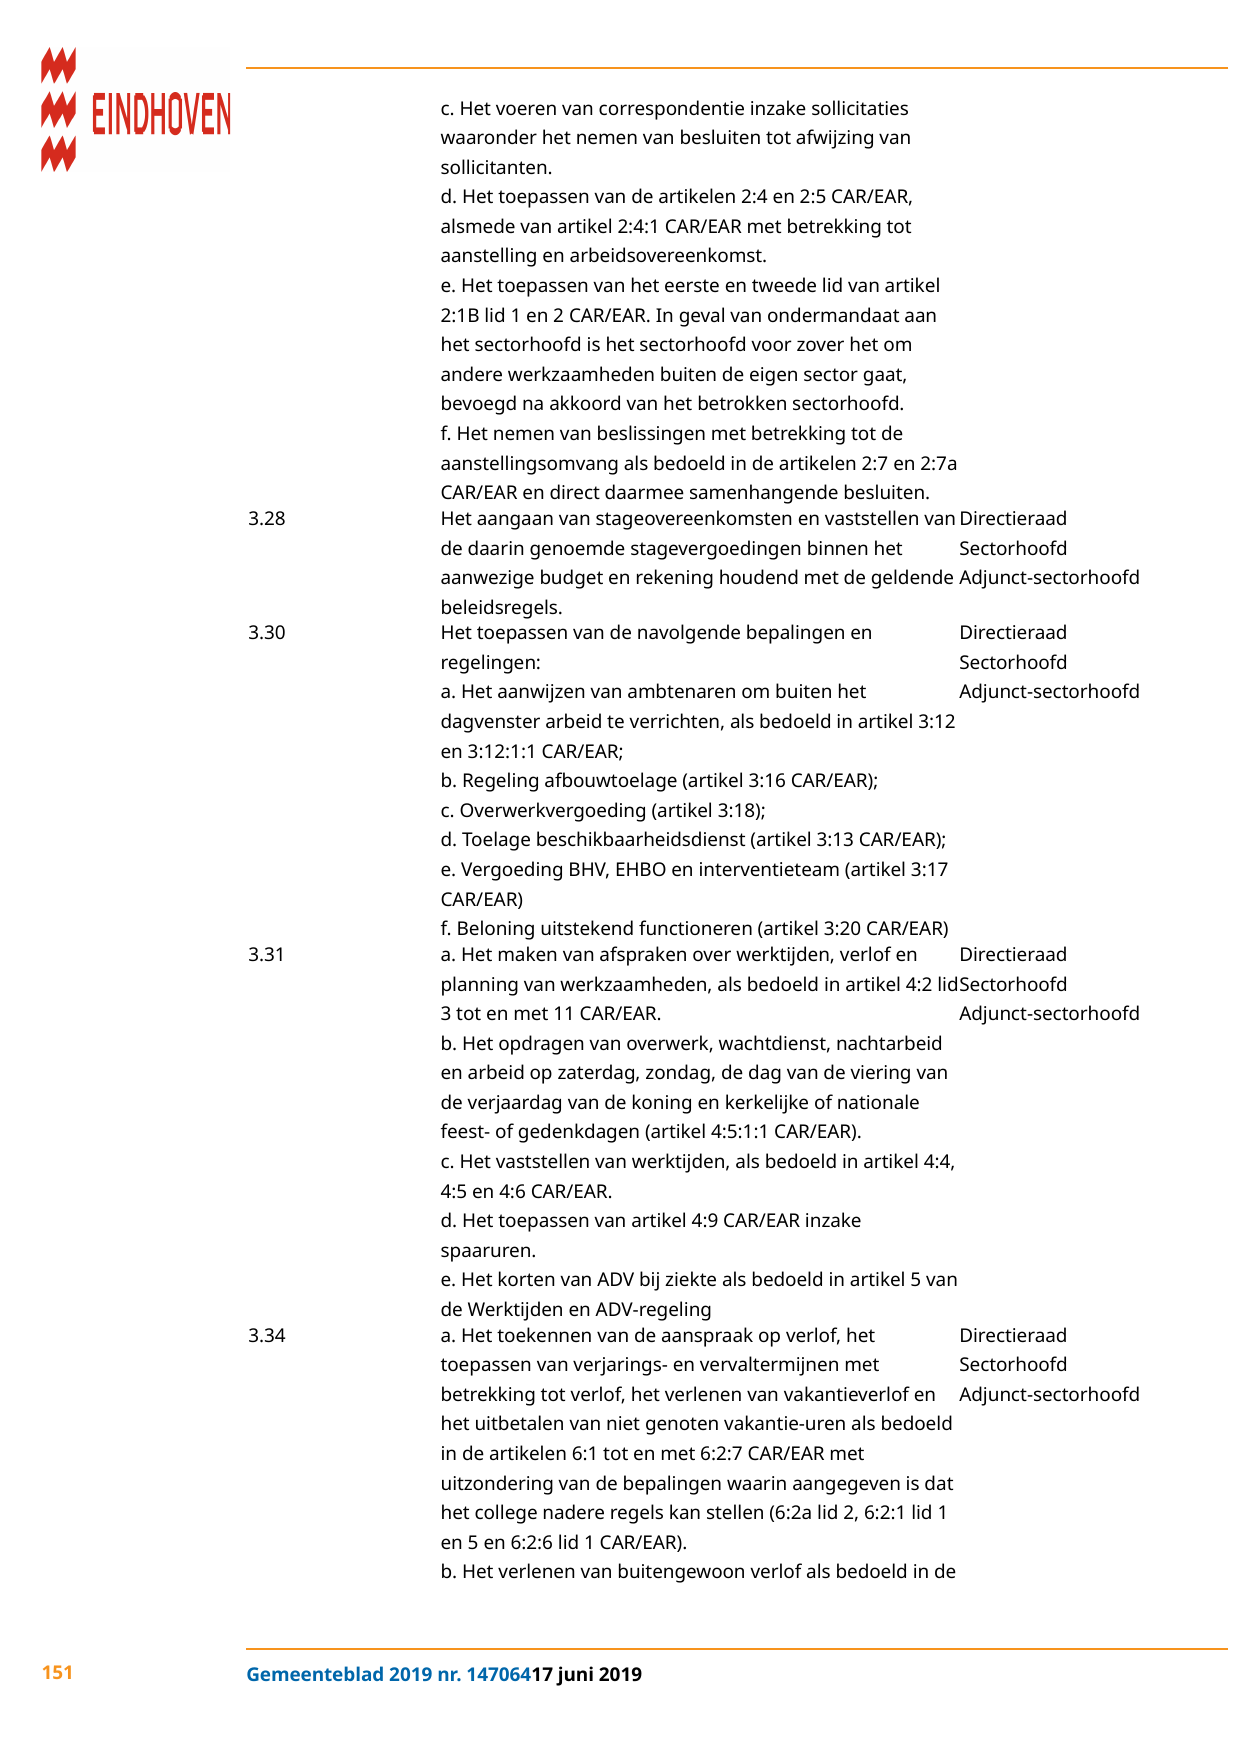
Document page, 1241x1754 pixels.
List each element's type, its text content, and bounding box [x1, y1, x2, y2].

table_cell 3.31 [248, 941, 440, 1322]
table_cell a. Het toekennen van de aanspraak op verlof, het toepassen van verjarings- en vervaltermijnen met betrekking tot verlof, het verlenen van vakantieverlof en het uitbetalen van niet genoten vakantie-uren als bedoeld in de artikelen 6:1 tot en met 6:2:7 CAR/EAR met uitzondering van de bepalingen waarin aangegeven is dat het college nadere regels kan stellen (6:2a lid 2, 6:2:1 lid 1 en 5 en 6:2:6 lid 1 CAR/EAR). b. Het verlenen van buitengewoon verlof als bedoeld in de [440, 1322, 959, 1584]
table_cell [959, 95, 1152, 505]
table_cell Het aangaan van stageovereenkomsten en vaststellen van de daarin genoemde stagevergoedingen binnen het aanwezige budget en rekening houdend met de geldende beleidsregels. [440, 505, 959, 619]
table_cell Directieraad Sectorhoofd Adjunct-sectorhoofd [959, 620, 1152, 941]
table_cell Directieraad Sectorhoofd Adjunct-sectorhoofd [959, 1322, 1152, 1584]
table_cell 3.34 [248, 1322, 440, 1584]
table_cell Directieraad Sectorhoofd Adjunct-sectorhoofd [959, 505, 1152, 619]
table_cell 3.28 [248, 505, 440, 619]
table_cell c. Het voeren van correspondentie inzake sollicitaties waaronder het nemen van besluiten tot afwijzing van sollicitanten. d. Het toepassen van de artikelen 2:4 en 2:5 CAR/EAR, alsmede van artikel 2:4:1 CAR/EAR met betrekking tot aanstelling en arbeidsovereenkomst. e. Het toepassen van het eerste en tweede lid van artikel 2:1B lid 1 en 2 CAR/EAR. In geval van ondermandaat aan het sectorhoofd is het sectorhoofd voor zover het om andere werkzaamheden buiten de eigen sector gaat, bevoegd na akkoord van het betrokken sectorhoofd. f. Het nemen van beslissingen met betrekking tot de aanstellingsomvang als bedoeld in de artikelen 2:7 en 2:7a CAR/EAR en direct daarmee samenhangende besluiten. [440, 95, 959, 505]
table_cell Het toepassen van de navolgende bepalingen en regelingen: a. Het aanwijzen van ambtenaren om buiten het dagvenster arbeid te verrichten, als bedoeld in artikel 3:12 en 3:12:1:1 CAR/EAR; b. Regeling afbouwtoelage (artikel 3:16 CAR/EAR); c. Overwerkvergoeding (artikel 3:18); d. Toelage beschikbaarheidsdienst (artikel 3:13 CAR/EAR); e. Vergoeding BHV, EHBO en interventieteam (artikel 3:17 CAR/EAR) f. Beloning uitstekend functioneren (artikel 3:20 CAR/EAR) [440, 620, 959, 941]
table_cell Directieraad Sectorhoofd Adjunct-sectorhoofd [959, 941, 1152, 1322]
table_cell a. Het maken van afspraken over werktijden, verlof en planning van werkzaamheden, als bedoeld in artikel 4:2 lid 3 tot en met 11 CAR/EAR. b. Het opdragen van overwerk, wachtdienst, nachtarbeid en arbeid op zaterdag, zondag, de dag van de viering van de verjaardag van de koning en kerkelijke of nationale feest- of gedenkdagen (artikel 4:5:1:1 CAR/EAR). c. Het vaststellen van werktijden, als bedoeld in artikel 4:4, 4:5 en 4:6 CAR/EAR. d. Het toepassen van artikel 4:9 CAR/EAR inzake spaaruren. e. Het korten van ADV bij ziekte als bedoeld in artikel 5 van de Werktijden en ADV-regeling [440, 941, 959, 1322]
table_cell [248, 95, 440, 505]
table_cell 3.30 [248, 620, 440, 941]
picture [41, 47, 231, 172]
